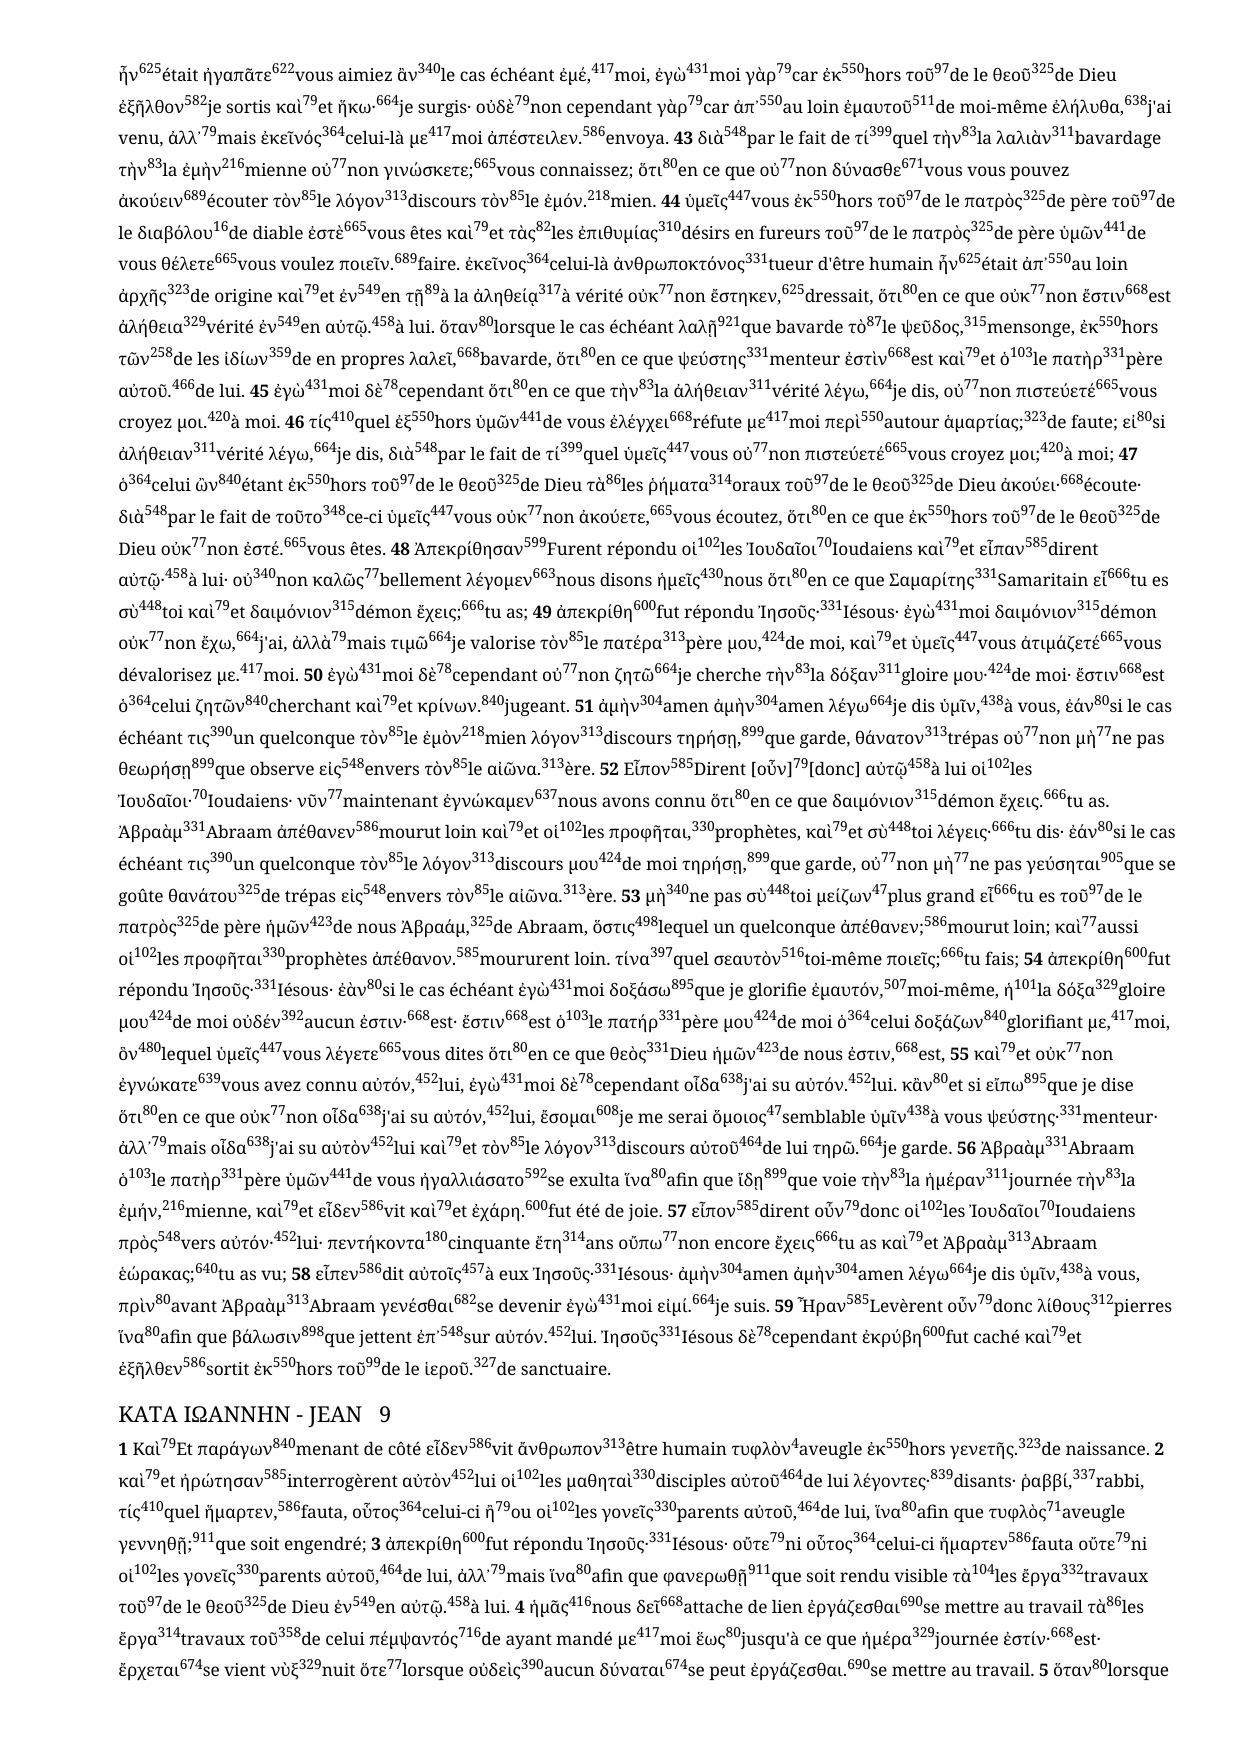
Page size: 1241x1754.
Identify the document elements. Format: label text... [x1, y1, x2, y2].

text ΚΑΤΑ ΙΩΑΝΝΗΝ - JEAN 9 [118, 1399, 1181, 1429]
text 1 Καὶ79Et παράγων840menant de côté εἶδεν586vit ἄνθρωπον313être humain τυφλὸν4aveugle ἐκ550hors γενετῆς.323de naissance. 2 καὶ79et ἠρώτησαν585interrogèrent αὐτὸν452lui οἱ102les μαθηταὶ330disciples αὐτοῦ464de lui λέγοντες·839disants· ῥαββί,337rabbi, τίς410quel ἥμαρτεν,586fauta, οὗτος364celui-ci ἢ79ou οἱ102les γονεῖς330parents αὐτοῦ,464de lui, ἵνα80afin que τυφλὸς71aveugle γεννηθῇ;911que soit engendré; 3 ἀπεκρίθη600fut répondu Ἰησοῦς·331Iésous· οὔτε79ni οὗτος364celui-ci ἥμαρτεν586fauta οὔτε79ni οἱ102les γονεῖς330parents αὐτοῦ,464de lui, ἀλλ᾽79mais ἵνα80afin que φανερωθῇ911que soit rendu visible τὰ104les ἔργα332travaux τοῦ97de le θεοῦ325de Dieu ἐν549en αὐτῷ.458à lui. 4 ἡμᾶς416nous δεῖ668attache de lien ἐργάζεσθαι690se mettre au travail τὰ86les ἔργα314travaux τοῦ358de celui πέμψαντός716de ayant mandé με417moi ἕως80jusqu'à ce que ἡμέρα329journée ἐστίν·668est· ἔρχεται674se vient νὺξ329nuit ὅτε77lorsque οὐδεὶς390aucun δύναται674se peut ἐργάζεσθαι.690se mettre au travail. 5 ὅταν80lorsque le cas échéant ἐν549en τῷ91à le κόσμῳ319à monde ὦ,917que je sois, φῶς333lumière εἰμι664je suis τοῦ97de le κόσμου.325de monde. 6 Ταῦτα347Ces-ci εἰπὼν721ayant dit ἔπτυσεν586cracha χαμαὶ77à terre καὶ79et ἐποίησεν586fit πηλὸν313boue ἐκ550hors τοῦ99de le πτύσματος327de crachat καὶ79et ἐπέχρισεν586oignit sur αὐτοῦ464de lui τὸν85le πηλὸν313boue ἐπὶ548sur τοὺς244les ὀφθαλμοὺς312yeux 7 καὶ79et εἶπεν586dit αὐτῷ·458à lui· ὕπαγε570dirige en arrière νίψαι558te lave εἰς548envers τὴν83la κολυμβήθραν311piscine τοῦ97de le Σιλωάμ,325de Siloam, ὃ500lequel ἑρμηνεύεται680est interprété ἀπεσταλμένος.813ayant été envoyé. ἀπῆλθεν586éloigna οὖν79donc καὶ79et ἐνίψατο592se lava καὶ79et ἦλθεν586vint βλέπων.840regardant. 8 Οἱ102Les οὖν79donc γείτονες330voisins καὶ79et οἱ363ceux θεωροῦντες839observants αὐτὸν452lui τὸ87le πρότερον55plus avant ὅτι80en ce que προσαίτης331mendiant ἦν625était ἔλεγον·624disaient· οὐχ340non οὗτός364celui-ci ἐστιν668est ὁ364celui καθήμενος867se étant assis καὶ79et προσαιτῶν;840mendiant auprès; 9 ἄλλοι389autres ἔλεγον624disaient ὅτι80en ce que οὗτός364celui-ci ἐστιν,668est, ἄλλοι389autres ἔλεγον·624disaient· οὐχί,304non pas, ἀλλ᾽79mais ὅμοιος47semblable αὐτῷ458à lui ἐστιν.668est. ἐκεῖνος342celui-là ἔλεγεν625disait ὅτι80en ce que ἐγώ431moi εἰμι.664je suis. 10 ἔλεγον624disaient οὖν79donc αὐτῷ·458à lui· πῶς77comment? [οὖν]79[donc] ἠνεῴχθησάν599furent ouvert σου442de toi οἱ102les ὀφθαλμοί;330yeux; 11 ἀπεκρίθη600fut répondu ἐκεῖνος·364celui-là· ὁ103le ἄνθρωπος331être humain ὁ364celui λεγόμενος891étant dit Ἰησοῦς331Iésous πηλὸν313boue ἐποίησεν586fit καὶ79et ἐπέχρισέν586oignit sur μου424de moi τοὺς84les ὀφθαλμοὺς312yeux καὶ79et εἶπέν586dit μοι420à moi ὅτι80en ce que ὕπαγε570dirige en arrière εἰς548envers τὸν85le Σιλωὰμ313Siloam καὶ79et νίψαι·558te lave· ἀπελθὼν721ayant éloigné οὖν79donc καὶ79et νιψάμενος740se ayant lavé ἀνέβλεψα.582je regardai de bas en haut. 12 καὶ79et εἶπαν585dirent αὐτῷ·458à lui· ποῦ77où? ἐστιν668est ἐκεῖνος;364celui-là; λέγει·668dit· οὐκ77non οἶδα.638j'ai su. 13 Ἄγουσιν667Conduisent αὐτὸν452lui πρὸς548vers τοὺς84les Φαρισαίους312Pharisiens τόν85le ποτε77à un moment τυφλόν.32aveugle. 14 ἦν625était δὲ78cependant σάββατον333sabbat ἐν549en ᾗ298à laquelle ἡμέρᾳ317à journée τὸν85le πηλὸν313boue ἐποίησεν586fit ὁ103le Ἰησοῦς331Iésous καὶ79et ἀνέῳξεν586ouvrit αὐτοῦ464de lui τοὺς84les ὀφθαλμούς.312yeux. 15 πάλιν77de nouveau οὖν79donc ἠρώτων624interrogeaient αὐτὸν452lui καὶ77aussi οἱ102les Φαρισαῖοι330Pharisiens πῶς77comment? ἀνέβλεψεν.586regarda de bas en haut. ὁ469celui δὲ78cependant εἶπεν586dit αὐτοῖς·457à eux· πηλὸν313boue ἐπέθηκέν586surposa μου424de moi ἐπὶ548sur τοὺς84les ὀφθαλμοὺς312yeux καὶ79et ἐνιψάμην588je me lavai καὶ79et βλέπω.664je regarde. 16 ἔλεγον624disaient οὖν79donc ἐκ550hors τῶν96de les Φαρισαίων324de Pharisiens τινές·389des quelconques· οὐκ77non ἔστιν668est οὗτος364celui-ci παρὰ550à côté θεοῦ325de Dieu ὁ103le ἄνθρωπος,331être humain, ὅτι80en ce que τὸ87le σάββατον315sabbat οὐ77non τηρεῖ.668garde. ἄλλοι389autres [δὲ]78[cependant] ἔλεγον·624disaient· πῶς77comment? δύναται674se peut ἄνθρωπος331être humain ἁμαρτωλὸς22fauteur τοιαῦτα139tels σημεῖα314signes ποιεῖν;689faire; καὶ79et σχίσμα333schisme ἦν625était ἐν549en αὐτοῖς.457à eux. 17 λέγουσιν667disent οὖν79donc τῷ91à le τυφλῷ59à aveugle πάλιν·77de nouveau· τί399quel σὺ448toi λέγεις666tu dis περὶ550autour αὐτοῦ,464de lui, ὅτι80en ce que ἠνέῳξέν586ouvrit σου442de toi τοὺς84les ὀφθαλμούς;312yeux; ὁ469celui δὲ78cependant εἶπεν586dit ὅτι80en ce que προφήτης331prophète ἐστίν.668est. 18 Οὐκ77Non ἐπίστευσαν585crurent οὖν79donc οἱ102les Ἰουδαῖοι70Ioudaiens περὶ550autour αὐτοῦ464de lui ὅτι80en ce que ἦν625était τυφλὸς47aveugle καὶ79et ἀνέβλεψεν586regarda de bas en haut ἕως80jusqu'à ce que ὅτου494de lequel un quelconque ἐφώνησαν585voixèrent τοὺς84les γονεῖς312parents αὐτοῦ464de lui τοῦ358de celui ἀναβλέψαντος716de ayant regardé de bas en haut 19 καὶ79et ἠρώτησαν585interrogèrent αὐτοὺς451eux λέγοντες·839disants· οὗτός364celui-ci ἐστιν668est ὁ103le υἱὸς331fils ὑμῶν,441de vous, ὃν480lequel ὑμεῖς447vous λέγετε665vous dites ὅτι80en ce que τυφλὸς71aveugle ἐγεννήθη;600fut engendré; πῶς77comment? οὖν79donc βλέπει668regarde ἄρτι;77à l'instant; 20 ἀπεκρίθησαν599furent répondu οὖν79donc οἱ102les γονεῖς330parents αὐτοῦ464de lui καὶ79et εἶπαν·585dirent· οἴδαμεν637nous avons su ὅτι80en ce que οὗτός364celui-ci ἐστιν668est ὁ103le υἱὸς331fils ἡμῶν423de nous καὶ79et ὅτι80en ce que τυφλὸς71aveugle ἐγεννήθη·600fut engendré· 21 πῶς77comment? δὲ78cependant νῦν77maintenant βλέπει668regarde οὐκ77non οἴδαμεν,637nous avons su, ἢ79ou τίς410quel ἤνοιξεν586ouvrit αὐτοῦ464de lui τοὺς84les ὀφθαλμοὺς312yeux ἡμεῖς430nous οὐκ77non οἴδαμεν·637nous avons su· αὐτὸν452lui ἐρωτήσατε,553interrogez, ἡλικίαν311âge ἔχει,668a, αὐτὸς469lui περὶ550autour ἑαυτοῦ537de lui-même λαλήσει.606bavardera. 22 ταῦτα347ces-ci εἶπαν585dirent οἱ102les γονεῖς330parents αὐτοῦ464de lui ὅτι80en ce que ἐφοβοῦντο630se effrayaient τοὺς84les Ἰουδαίους·52Ioudaiens· ἤδη77déjà γὰρ79car συνετέθειντο660s'avaient posé ensemble οἱ102les Ἰουδαῖοι70Ioudaiens ἵνα80afin que ἐάν80si le cas échéant τις390un quelconque αὐτὸν452lui ὁμολογήσῃ899que avoue χριστόν,313Christ, ἀποσυνάγωγος47exclu de synagogue γένηται.905que se devienne. 23 διὰ548par le fait de τοῦτο348ce-ci οἱ102les γονεῖς330parents αὐτοῦ464de lui εἶπαν585dirent ὅτι80en ce que ἡλικίαν311âge ἔχει,668a, αὐτὸν452lui ἐπερωτήσατε.553surinterrogez. 24 Ἐφώνησαν585Voixèrent οὖν79donc τὸν85le ἄνθρωπον313être humain ἐκ550hors δευτέρου67de deuxième ὃς498lequel ἦν625était τυφλὸς47aveugle καὶ79et εἶπαν585dirent αὐτῷ·458à lui· δὸς554donne δόξαν311gloire τῷ91à le θεῷ·319à Dieu· ἡμεῖς430nous οἴδαμεν637nous avons su ὅτι80en ce que οὗτος156celui-ci ὁ103le ἄνθρωπος331être humain ἁμαρτωλός47fauteur ἐστιν.668est. 25 ἀπεκρίθη600fut répondu οὖν79donc ἐκεῖνος·364celui-là· εἰ80si ἁμαρτωλός47fauteur ἐστιν668est οὐκ77non οἶδα·638j'ai su· ἓν55un οἶδα638j'ai su ὅτι80en ce que τυφλὸς47aveugle ὢν840étant ἄρτι77à l'instant βλέπω.664je regarde. 26 εἶπον585dirent οὖν79donc αὐτῷ·458à lui· τί399quel ἐποίησέν586fit σοι;439à toi; πῶς77comment? ἤνοιξέν586ouvrit σου442de toi τοὺς84les ὀφθαλμούς;312yeux; 27 ἀπεκρίθη600fut répondu αὐτοῖς·457à eux· εἶπον582je dis ὑμῖν438à vous ἤδη77déjà καὶ79et οὐκ77non ἠκούσατε·583vous écoutâtes· τί399quel πάλιν77de nouveau θέλετε665vous voulez ἀκούειν;689écouter; μὴ340ne pas καὶ77aussi ὑμεῖς447vous θέλετε665vous voulez αὐτοῦ464de lui μαθηταὶ330disciples γενέσθαι;682se devenir; 28 καὶ79et ἐλοιδόρησαν585insultèrent αὐτὸν452lui καὶ79et εἶπον·585dirent· σὺ448toi μαθητὴς331disciple εἶ666tu es ἐκείνου,358de celui-là, ἡμεῖς430nous δὲ78cependant τοῦ97de le Μωϋσέως325de Môusês ἐσμὲν663nous sommes μαθηταί·330disciples· 29 ἡμεῖς430nous οἴδαμεν637nous avons su ὅτι80en ce que Μωϋσεῖ319à Môusês λελάληκεν642a bavardé ὁ103le θεός,331Dieu, τοῦτον346celui-ci δὲ78cependant οὐκ77non οἴδαμεν637nous avons su πόθεν77d'où? ἐστίν.668est. 30 ἀπεκρίθη600fut répondu ὁ103le ἄνθρωπος331être humain καὶ79et εἶπεν586dit αὐτοῖς·457à eux· ἐν549en τούτῳ354à ce-ci γὰρ79car τὸ105le θαυμαστόν73extraordinaire ἐστιν,668est, ὅτι80en ce que ὑμεῖς447vous οὐκ77non οἴδατε639vous avez su πόθεν77d'où? ἐστίν,668est, καὶ79et ἤνοιξέν586ouvrit μου424de moi τοὺς84les ὀφθαλμούς.312yeux. 31 οἴδαμεν637nous avons su ὅτι80en ce que ἁμαρτωλῶν64de fauteurs ὁ103le θεὸς331Dieu οὐκ77non ἀκούει,668écoute, ἀλλ᾽79mais ἐάν80si le cas échéant τις287un quelconque θεοσεβὴς47vénérant Dieu ᾖ921que soit καὶ79et τὸ87le θέλημα315volonté αὐτοῦ464de lui ποιῇ921que fasse τούτου358de celui-ci ἀκούει.668écoute. 32 ἐκ550hors τοῦ97de le αἰῶνος325de ère οὐκ77non ἠκούσθη600fut écouté ὅτι80en ce que ἠνέῳξέν586ouvrit τις390un quelconque ὀφθαλμοὺς312yeux τυφλοῦ65de aveugle γεγεννημένου·807de ayant été engendré· 33 εἰ551si μὴ77ne pas ἦν625était οὗτος364celui-ci παρὰ550à côté θεοῦ,325de Dieu, οὐκ77non ἠδύνατο631se pouvait ποιεῖν689faire οὐδέν.375aucun. 34 ἀπεκρίθησαν599furent répondu καὶ79et εἶπαν585dirent αὐτῷ·458à lui· ἐν549en ἁμαρτίαις316à fautes σὺ448toi ἐγεννήθης598tu fus engendré ὅλος71tout entier καὶ79et σὺ448toi διδάσκεις666tu enseignes ἡμᾶς;416nous; καὶ79et ἐξέβαλον585éjectèrent αὐτὸν452lui ἔξω.77au-dehors. 35 Ἤκουσεν586Écouta Ἰησοῦς331Iésous ὅτι80en ce que ἐξέβαλον585éjectèrent αὐτὸν452lui ἔξω77au-dehors καὶ79et εὑρὼν721ayant trouvé αὐτὸν452lui εἶπεν·586dit· σὺ448toi πιστεύεις666tu crois εἰς548envers τὸν85le υἱὸν313fils τοῦ97de le ἀνθρώπου;325de être humain; 36 ἀπεκρίθη600fut répondu ἐκεῖνος364celui-là καὶ79et εἶπεν·586dit· καὶ79et τίς410quel ἐστιν,668est, κύριε,337Maître, ἵνα80afin que πιστεύσω895que je croie εἰς548envers αὐτόν;452lui; 37 εἶπεν586dit αὐτῷ458à lui ὁ103le Ἰησοῦς·331Iésous· καὶ79et ἑώρακας640tu as vu αὐτὸν452lui καὶ79et ὁ364celui λαλῶν840bavardant μετὰ550avec σοῦ442de toi ἐκεῖνός364celui-là ἐστιν.668est. 38 ὁ469celui δὲ78cependant ἔφη·625déclarait· πιστεύω,664je crois, κύριε·337Maître· καὶ79et προσεκύνησεν586prosterna vers αὐτῷ.458à lui. 39 Καὶ79Et εἶπεν586dit ὁ103le Ἰησοῦς·331Iésous· εἰς548envers κρίμα315objet de jugement ἐγὼ431moi εἰς548envers τὸν85le κόσμον313monde τοῦτον138celui-ci ἦλθον,582je vins, ἵνα80afin que οἱ363ceux μὴ77ne pas βλέποντες839regardants βλέπωσιν920que regardent καὶ79et οἱ363ceux βλέποντες839regardants τυφλοὶ46aveugles γένωνται.904que se deviennent. 40 ἤκουσαν585écoutèrent ἐκ550hors τῶν96de les Φαρισαίων324de Pharisiens ταῦτα347ces-ci οἱ363ceux μετ᾽550avec αὐτοῦ464de lui ὄντες839étants καὶ79et εἶπον585dirent αὐτῷ·458à lui· μὴ340ne pas καὶ77aussi ἡμεῖς430nous τυφλοί46aveugles ἐσμεν;663nous sommes; 41 εἶπεν586dit αὐτοῖς457à eux ὁ103le Ἰησοῦς·331Iésous· εἰ80si τυφλοὶ46aveugles ἦτε,622vous étiez, οὐκ77non ἂν340le cas échéant εἴχετε622vous aviez ἁμαρτίαν·311faute· νῦν77maintenant δὲ78cependant λέγετε665vous dites ὅτι80en ce que βλέπομεν,663nous regardons, ἡ101la ἁμαρτία329faute ὑμῶν441de vous μένει.668reste. [118, 1433, 1181, 1682]
text 1 Ἰησοῦς331Iésous δὲ78cependant ἐπορεύθη600fut allé εἰς548envers τὸ348ce ὄρος315montagne τῶν94de les ἐλαιῶν.322de oliviers. 2 Ὄρθρου325de Aube δὲ78cependant πάλιν77de nouveau παρεγένετο592se devint à côté εἰς548envers τὸ366ce ἱερὸν315sanctuaire καὶ79et πᾶς390tout ὁ103le λαὸς331peuple ἤρχετο631se venait πρὸς548vers αὐτόν,452lui, καὶ79et καθίσας721ayant assis ἐδίδασκεν625enseignait αὐτούς.451eux. 3 Ἄγουσιν667Conduisent δὲ78cependant οἱ468ceux γραμματεῖς312lettrés καὶ79et οἱ468ceux Φαρισαῖοι330Pharisiens γυναῖκα311femme ἐπὶ550sur μοιχείᾳ317à adultérations κατειλημμένην794ayante étée prise de haut en bas καὶ79et στήσαντες720ayants dressés αὐτὴν450elle ἐν549en μέσῳ61à au milieu 4 λέγουσιν667disent αὐτῷ·458à lui· διδάσκαλε,337enseignant, αὕτη154celle-ci ἡ101la γυνὴ329femme κατείληπται654a été pris de haut en bas ἐπ᾽548sur αὐτοφώρῳ12à qui se dénonce soi-même comme voleur μοιχευομένη·889étante adultérée· 5 ἐν549en δὲ78cependant τῷ91à le νόμῳ319à loi ἡμῖν419à nous Μωϋσῆς331Môusês ἐνετείλατο592se commanda τὰς82les τοιαύτας343telles λιθάζειν.689pierrer. σὺ448toi οὖν79donc τί163quel λέγεις;666tu dis; 6 τοῦτο366ce-ci δὲ78cependant ἔλεγον624disaient πειράζοντες839mettants en tentation αὐτόν,452lui, ἵνα80afin que ἔχωσιν920que aient κατηγορεῖν689accuser αὐτοῦ.464de lui. ὁ103le δὲ78cependant Ἰησοῦς331Iésous κάτω77vers le bas κύψας721ayant penché τῷ91à le δακτύλῳ319à doigt κατέγραφεν625graphait de haut en bas εἰς548envers τὴν83la γῆν.311terre. 7 ὡς80comme δὲ78cependant ἐπέμενον624restaient sur ἐρωτῶντες839interrogeants αὐτόν,452lui, ἀνέκυψεν586pencha de bas en haut καὶ79et εἶπεν586dit αὐτοῖς·457à eux· ὁ103le ἀναμάρτητος22sans faute ὑμῶν441de vous πρῶτος47premier ἐπ᾽548sur αὐτὴν450elle βαλέτω556jette λίθον.313pierre. 8 καὶ79et πάλιν77de nouveau κατακύψας721ayant penché de haut en bas ἔγραφεν625graphait εἰς548envers τὴν83la γῆν.311terre. 9 οἱ468ceux δὲ78cependant ἀκούσαντες720ayants écoutés ἐξήρχοντο630se sortaient εἷς197un καθ᾽547de haut en bas εἷς197un ἀρξάμενοι739se ayants originés ἀπὸ550au loin τῶν94de les πρεσβυτέρων64de plus anciens καὶ79et κατελείφθη600fut laissé en contrebas μόνος22seul καὶ79et ἡ101la γυνὴ329femme ἐν549en μέσῳ61à au milieu οὖσα.838étante. 10 ἀνακύψας721ayant penché de bas en haut δὲ78cependant ὁ103le Ἰησοῦς331Iésous εἶπεν586dit αὐτῇ·456à elle· γύναι,335femme, ποῦ77où? εἰσιν;667sont; οὐδείς390aucun σε437toi κατέκρινεν;586jugea contre; 11 ἡ101la δὲ78cependant εἶπεν·586dit· οὐδείς,390aucun, κύριε.337Maître. εἶπεν586dit δὲ78cependant ὁ103le Ἰησοῦς·331Iésous· οὐδὲ79non cependant ἐγώ431moi σε437toi κατακρίνω·668juge contre· πορεύου,574te va, [καὶ]79[et] ἀπὸ550au loin τοῦ97de le νῦν77maintenant μηκέτι77ne pas plus ἁμάρτανε.⟧570faute.⟧ 12 Πάλιν77De nouveau οὖν79donc αὐτοῖς457à eux ἐλάλησεν586bavarda ὁ103le Ἰησοῦς331Iésous λέγων·840disant· ἐγώ431moi εἰμι664je suis τὸ105le φῶς333lumière τοῦ97de le κόσμου·325de monde· ὁ364celui ἀκολουθῶν840suivant ἐμοὶ420à moi οὐ77non μὴ77ne pas περιπατήσῃ899que piétine autour ἐν549en τῇ89à la σκοτίᾳ,317à ténèbre, ἀλλ᾽79mais ἕξει606aura τὸ87le φῶς315lumière τῆς95de la ζωῆς.323de vie. 13 Εἶπον585Dirent οὖν79donc αὐτῷ458à lui οἱ102les Φαρισαῖοι·330Pharisiens· σὺ448toi περὶ550autour σεαυτοῦ522de toi-même μαρτυρεῖς·666tu témoignes· ἡ101la μαρτυρία329témoignation σου442de toi οὐκ77non ἔστιν668est ἀληθής.45vrai. 14 ἀπεκρίθη600fut répondu Ἰησοῦς331Iésous καὶ79et εἶπεν586dit αὐτοῖς·457à eux· κἂν77et si ἐγὼ431moi μαρτυρῶ917que je témoigne περὶ550autour ἐμαυτοῦ,511de moi-même, ἀληθής45vrai ἐστιν668est ἡ101la μαρτυρία329témoignation μου,424de moi, ὅτι80en ce que οἶδα638j'ai su πόθεν77d'où? ἦλθον582je vins καὶ79et ποῦ77où? ὑπάγω·664je dirige en arrière· ὑμεῖς447vous δὲ78cependant οὐκ77non οἴδατε639vous avez su πόθεν77d'où? ἔρχομαι670je me viens ἢ79ou ποῦ77où? ὑπάγω.664je dirige en arrière. 15 ὑμεῖς447vous κατὰ548selon τὴν83la σάρκα311chair κρίνετε,665vous jugez, ἐγὼ431moi οὐ77non κρίνω664je juge οὐδένα.373aucun. 16 καὶ77aussi ἐὰν80si le cas échéant κρίνω917que je juge δὲ78cependant ἐγώ,431moi, ἡ101la κρίσις329jugement ἡ101la ἐμὴ229mienne ἀληθινή45véritable ἐστιν,668est, ὅτι80en ce que μόνος390seul οὐκ77non εἰμί,664je suis, ἀλλ᾽79mais ἐγὼ431moi καὶ79et ὁ103le πέμψας721ayant mandé με417moi πατήρ.331père. 17 καὶ77aussi ἐν549en τῷ91à le νόμῳ319à loi δὲ78cependant τῷ91à le ὑμετέρῳ236à votre γέγραπται654a été graphé ὅτι80en ce que δύο190de deux ἀνθρώπων324de êtres humains ἡ101la μαρτυρία329témoignation ἀληθής45vrai ἐστιν.668est. 18 ἐγώ431moi εἰμι664je suis ὁ364celui μαρτυρῶν840témoignant περὶ550autour ἐμαυτοῦ511de moi-même καὶ79et μαρτυρεῖ668témoigne περὶ550autour ἐμοῦ424de moi ὁ103le πέμψας721ayant mandé με417moi πατήρ.331père. 19 ἔλεγον624disaient οὖν79donc αὐτῷ·458à lui· ποῦ77où? ἐστιν668est ὁ103le πατήρ331père σου;442de toi; ἀπεκρίθη600fut répondu Ἰησοῦς·331Iésous· οὔτε79ni ἐμὲ417moi οἴδατε639vous avez su οὔτε79ni τὸν85le πατέρα313père μου·424de moi· εἰ80si ἐμὲ417moi ᾔδειτε,656vous aviez su, καὶ77aussi τὸν85le πατέρα313père μου424de moi ἂν340le cas échéant ᾔδειτε.656vous aviez su. 20 Ταῦτα139Ces-ci τὰ86les ῥήματα314oraux ἐλάλησεν586bavarda ἐν549en τῷ93à le γαζοφυλακίῳ321à gazophylacium διδάσκων840enseignant ἐν549en τῷ93à le ἱερῷ·321à sanctuaire· καὶ79et οὐδεὶς390aucun ἐπίασεν586saisit αὐτόν,452lui, ὅτι80en ce que οὔπω77non encore ἐληλύθει659avait venu ἡ101la ὥρα329heure αὐτοῦ.464de lui. 21 Εἶπεν586Dit οὖν79donc πάλιν77de nouveau αὐτοῖς·457à eux· ἐγὼ431moi ὑπάγω664je dirige en arrière καὶ79et ζητήσετέ603vous chercherez με,417moi, καὶ79et ἐν549en τῇ89à la ἁμαρτίᾳ317à faute ὑμῶν441de vous ἀποθανεῖσθε·609vous vous mourrez loin· ὅπου80là où ἐγὼ431moi ὑπάγω664je dirige en arrière ὑμεῖς447vous οὐ77non δύνασθε671vous vous pouvez ἐλθεῖν.681venir. 22 ἔλεγον624disaient οὖν79donc οἱ102les Ἰουδαῖοι·70Ioudaiens· μήτι340ne serait-ce que ἀποκτενεῖ606tuera catégoriquement ἑαυτόν,528lui-même, ὅτι80en ce que λέγει·668dit· ὅπου80là où ἐγὼ431moi ὑπάγω664je dirige en arrière ὑμεῖς447vous οὐ77non δύνασθε671vous vous pouvez ἐλθεῖν;681venir; 23 καὶ79et ἔλεγεν625disait αὐτοῖς·457à eux· ὑμεῖς447vous ἐκ550hors τῶν359de ces κάτω77vers le bas ἐστέ,665vous êtes, ἐγὼ431moi ἐκ550hors τῶν359de ces ἄνω77en haut εἰμί·664je suis· ὑμεῖς447vous ἐκ550hors τούτου150de celui-ci τοῦ97de le κόσμου325de monde ἐστέ,665vous êtes, ἐγὼ431moi οὐκ77non εἰμὶ664je suis ἐκ550hors τοῦ97de le κόσμου325de monde τούτου.150de celui-ci. 24 εἶπον582je dis οὖν79donc ὑμῖν438à vous ὅτι80en ce que ἀποθανεῖσθε609vous vous mourrez loin ἐν549en ταῖς88à les ἁμαρτίαις316à fautes ὑμῶν·441de vous· ἐὰν80si le cas échéant γὰρ79car μὴ77ne pas πιστεύσητε896que vous croyiez ὅτι80en ce que ἐγώ431moi εἰμι,664je suis, ἀποθανεῖσθε609vous vous mourrez loin ἐν549en ταῖς88à les ἁμαρτίαις316à fautes ὑμῶν.441de vous. 25 Ἔλεγον624Disaient οὖν79donc αὐτῷ·458à lui· σὺ448toi τίς410quel εἶ;666tu es; εἶπεν586dit αὐτοῖς457à eux ὁ103le Ἰησοῦς·331Iésous· τὴν83la ἀρχὴν311origine ὅ482lequel τι375un quelconque καὶ77aussi λαλῶ664je bavarde ὑμῖν;438à vous; 26 πολλὰ374nombreux ἔχω664j'ai περὶ550autour ὑμῶν441de vous λαλεῖν689bavarder καὶ79et κρίνειν,689juger, ἀλλ᾽79mais ὁ364celui πέμψας721ayant mandé με417moi ἀληθής47vrai ἐστιν,668est, κἀγὼ431et moi ἃ481lesquels ἤκουσα582j'écoutai παρ᾽550à côté αὐτοῦ464de lui ταῦτα347ces-ci λαλῶ664je bavarde εἰς548envers τὸν85le κόσμον.313monde. 27 οὐκ77non ἔγνωσαν585connurent ὅτι80en ce que τὸν85le πατέρα313père αὐτοῖς457à eux ἔλεγεν.625disait. 28 εἶπεν586dit οὖν79donc [αὐτοῖς]457[à eux] ὁ103le Ἰησοῦς·331Iésous· ὅτι80en ce que ὅταν80lorsque le cas échéant ὑψώσητε896que vous haussiez τὸν85le υἱὸν313fils τοῦ97de le ἀνθρώπου,325de être humain, τότε77alors γνώσεσθε609vous vous connaîtrez ὅτι80en ce que ἐγώ431moi εἰμι,664je suis, καὶ79et ἀπ᾽550au loin ἐμαυτοῦ511de moi-même ποιῶ664je fais οὐδέν,375aucun, ἀλλὰ79mais καθὼς77de haut en bas comme ἐδίδαξέν586enseigna με417moi ὁ103le πατὴρ331père ταῦτα347ces-ci λαλῶ.664je bavarde. 29 καὶ79et ὁ364celui πέμψας721ayant mandé με417moi μετ᾽550avec ἐμοῦ424de moi ἐστιν·668est· οὐκ77non ἀφῆκέν586abandonna με417moi μόνον,115seul, ὅτι80en ce que ἐγὼ431moi τὰ86les ἀρεστὰ54agréables αὐτῷ458à lui ποιῶ664je fais πάντοτε.77en tout moment. 30 Ταῦτα347Ces-ci αὐτοῦ464de lui λαλοῦντος834de bavardant πολλοὶ389nombreux ἐπίστευσαν585crurent εἰς548envers αὐτόν.452lui. 31 Ἔλεγεν625Disait οὖν79donc ὁ103le Ἰησοῦς331Iésous πρὸς548vers τοὺς345ceux πεπιστευκότας769ayants crus αὐτῷ458à lui Ἰουδαίους·52Ioudaiens· ἐὰν80si le cas échéant ὑμεῖς447vous μείνητε896que vous restiez ἐν549en τῷ91à le λόγῳ319à discours τῷ91à le ἐμῷ,224à mien, ἀληθῶς77vraiment μαθηταί330disciples μού424de moi ἐστε665vous êtes 32 καὶ79et γνώσεσθε609vous vous connaîtrez τὴν83la ἀλήθειαν,311vérité, καὶ79et ἡ101la ἀλήθεια329vérité ἐλευθερώσει606libérera ὑμᾶς.436vous. 33 ἀπεκρίθησαν599furent répondu πρὸς548vers αὐτόν·452lui· σπέρμα333semence Ἀβραάμ325de Abraam ἐσμεν663nous sommes καὶ79et οὐδενὶ378à aucun δεδουλεύκαμεν637nous avons été esclaves πώποτε·77jamais à un moment· πῶς77comment? σὺ448toi λέγεις666tu dis ὅτι80en ce que ἐλεύθεροι46libres γενήσεσθε;609vous vous deviendrez; 34 ἀπεκρίθη600fut répondu αὐτοῖς457à eux ὁ103le Ἰησοῦς·331Iésous· ἀμὴν304amen ἀμὴν304amen λέγω664je dis ὑμῖν438à vous ὅτι80en ce que πᾶς390tout ὁ364celui ποιῶν840faisant τὴν83la ἁμαρτίαν311faute δοῦλός331mâle esclave ἐστιν668est τῆς95de la ἁμαρτίας.323de faute. 35 ὁ103le δὲ78cependant δοῦλος331mâle esclave οὐ77non μένει668reste ἐν549en τῇ89à la οἰκίᾳ317à maison d'habitation εἰς548envers τὸν85le αἰῶνα,313ère, ὁ103le υἱὸς331fils μένει668reste εἰς548envers τὸν85le αἰῶνα.313ère. 36 ἐὰν80si le cas échéant οὖν79donc ὁ103le υἱὸς331fils ὑμᾶς436vous ἐλευθερώσῃ,899que libère, ὄντως77réellement ἐλεύθεροι46libres ἔσεσθε.609vous vous serez. 37 Οἶδα638J'ai su ὅτι80en ce que σπέρμα333semence Ἀβραάμ325de Abraam ἐστε·665vous êtes· ἀλλὰ79mais ζητεῖτέ665vous cherchez με417moi ἀποκτεῖναι,681tuer catégoriquement, ὅτι80en ce que ὁ103le λόγος331discours ὁ103le ἐμὸς231mien οὐ77non χωρεῖ668place ἐν549en ὑμῖν.438à vous. 38 ἃ481lesquels ἐγὼ431moi ἑώρακα638j'ai vu παρὰ549à côté τῷ91à le πατρὶ319à père λαλῶ·664je bavarde· καὶ77aussi ὑμεῖς447vous οὖν79donc ἃ481lesquels ἠκούσατε583vous écoutâtes παρὰ550à côté τοῦ257de le πατρὸς325de père ποιεῖτε.665vous faites. 39 Ἀπεκρίθησαν599Furent répondu καὶ79et εἶπαν585dirent αὐτῷ·458à lui· ὁ103le πατὴρ331père ἡμῶν423de nous Ἀβραάμ331Abraam ἐστιν.668est. λέγει668dit αὐτοῖς457à eux ὁ103le Ἰησοῦς·331Iésous· εἰ80si τέκνα332enfants τοῦ97de le Ἀβραάμ325de Abraam ἐστε,665vous êtes, τὰ86les ἔργα314travaux τοῦ97de le Ἀβραὰμ325de Abraam ἐποιεῖτε·622vous faisiez· 40 νῦν77maintenant δὲ78cependant ζητεῖτέ665vous cherchez με417moi ἀποκτεῖναι681tuer catégoriquement ἄνθρωπον313être humain ὃς498lequel τὴν83la ἀλήθειαν311vérité ὑμῖν438à vous λελάληκα638j'ai bavardé ἣν478laquelle ἤκουσα582j'écoutai παρὰ550à côté τοῦ97de le θεοῦ·325de Dieu· τοῦτο348ce-ci Ἀβραὰμ331Abraam οὐκ77non ἐποίησεν.586fit. 41 ὑμεῖς447vous ποιεῖτε665vous faites τὰ86les ἔργα314travaux τοῦ97de le πατρὸς325de père ὑμῶν.441de vous. Εἶπαν585Dirent [οὖν]79[donc] αὐτῷ·458à lui· ἡμεῖς430nous ἐκ550hors πορνείας323de pornation οὐ77non γεγεννήμεθα,649nous avons été engendrés, ἕνα179un πατέρα313père ἔχομεν663nous avons τὸν85le θεόν.313Dieu. 42 εἶπεν586dit αὐτοῖς457à eux ὁ103le Ἰησοῦς·331Iésous· εἰ80si ὁ103le θεὸς331Dieu πατὴρ331père ὑμῶν441de vous ἦν625était ἠγαπᾶτε622vous aimiez ἂν340le cas échéant ἐμέ,417moi, ἐγὼ431moi γὰρ79car ἐκ550hors τοῦ97de le θεοῦ325de Dieu ἐξῆλθον582je sortis καὶ79et ἥκω·664je surgis· οὐδὲ79non cependant γὰρ79car ἀπ᾽550au loin ἐμαυτοῦ511de moi-même ἐλήλυθα,638j'ai venu, ἀλλ᾽79mais ἐκεῖνός364celui-là με417moi ἀπέστειλεν.586envoya. 43 διὰ548par le fait de τί399quel τὴν83la λαλιὰν311bavardage τὴν83la ἐμὴν216mienne οὐ77non γινώσκετε;665vous connaissez; ὅτι80en ce que οὐ77non δύνασθε671vous vous pouvez ἀκούειν689écouter τὸν85le λόγον313discours τὸν85le ἐμόν.218mien. 44 ὑμεῖς447vous ἐκ550hors τοῦ97de le πατρὸς325de père τοῦ97de le διαβόλου16de diable ἐστὲ665vous êtes καὶ79et τὰς82les ἐπιθυμίας310désirs en fureurs τοῦ97de le πατρὸς325de père ὑμῶν441de vous θέλετε665vous voulez ποιεῖν.689faire. ἐκεῖνος364celui-là ἀνθρωποκτόνος331tueur d'être humain ἦν625était ἀπ᾽550au loin ἀρχῆς323de origine καὶ79et ἐν549en τῇ89à la ἀληθείᾳ317à vérité οὐκ77non ἔστηκεν,625dressait, ὅτι80en ce que οὐκ77non ἔστιν668est ἀλήθεια329vérité ἐν549en αὐτῷ.458à lui. ὅταν80lorsque le cas échéant λαλῇ921que bavarde τὸ87le ψεῦδος,315mensonge, ἐκ550hors τῶν258de les ἰδίων359de en propres λαλεῖ,668bavarde, ὅτι80en ce que ψεύστης331menteur ἐστὶν668est καὶ79et ὁ103le πατὴρ331père αὐτοῦ.466de lui. 45 ἐγὼ431moi δὲ78cependant ὅτι80en ce que τὴν83la ἀλήθειαν311vérité λέγω,664je dis, οὐ77non πιστεύετέ665vous croyez μοι.420à moi. 46 τίς410quel ἐξ550hors ὑμῶν441de vous ἐλέγχει668réfute με417moi περὶ550autour ἁμαρτίας;323de faute; εἰ80si ἀλήθειαν311vérité λέγω,664je dis, διὰ548par le fait de τί399quel ὑμεῖς447vous οὐ77non πιστεύετέ665vous croyez μοι;420à moi; 47 ὁ364celui ὢν840étant ἐκ550hors τοῦ97de le θεοῦ325de Dieu τὰ86les ῥήματα314oraux τοῦ97de le θεοῦ325de Dieu ἀκούει·668écoute· διὰ548par le fait de τοῦτο348ce-ci ὑμεῖς447vous οὐκ77non ἀκούετε,665vous écoutez, ὅτι80en ce que ἐκ550hors τοῦ97de le θεοῦ325de Dieu οὐκ77non ἐστέ.665vous êtes. 48 Ἀπεκρίθησαν599Furent répondu οἱ102les Ἰουδαῖοι70Ioudaiens καὶ79et εἶπαν585dirent αὐτῷ·458à lui· οὐ340non καλῶς77bellement λέγομεν663nous disons ἡμεῖς430nous ὅτι80en ce que Σαμαρίτης331Samaritain εἶ666tu es σὺ448toi καὶ79et δαιμόνιον315démon ἔχεις;666tu as; 49 ἀπεκρίθη600fut répondu Ἰησοῦς·331Iésous· ἐγὼ431moi δαιμόνιον315démon οὐκ77non ἔχω,664j'ai, ἀλλὰ79mais τιμῶ664je valorise τὸν85le πατέρα313père μου,424de moi, καὶ79et ὑμεῖς447vous ἀτιμάζετέ665vous dévalorisez με.417moi. 50 ἐγὼ431moi δὲ78cependant οὐ77non ζητῶ664je cherche τὴν83la δόξαν311gloire μου·424de moi· ἔστιν668est ὁ364celui ζητῶν840cherchant καὶ79et κρίνων.840jugeant. 51 ἀμὴν304amen ἀμὴν304amen λέγω664je dis ὑμῖν,438à vous, ἐάν80si le cas échéant τις390un quelconque τὸν85le ἐμὸν218mien λόγον313discours τηρήσῃ,899que garde, θάνατον313trépas οὐ77non μὴ77ne pas θεωρήσῃ899que observe εἰς548envers τὸν85le αἰῶνα.313ère. 52 Εἶπον585Dirent [οὖν]79[donc] αὐτῷ458à lui οἱ102les Ἰουδαῖοι·70Ioudaiens· νῦν77maintenant ἐγνώκαμεν637nous avons connu ὅτι80en ce que δαιμόνιον315démon ἔχεις.666tu as. Ἀβραὰμ331Abraam ἀπέθανεν586mourut loin καὶ79et οἱ102les προφῆται,330prophètes, καὶ79et σὺ448toi λέγεις·666tu dis· ἐάν80si le cas échéant τις390un quelconque τὸν85le λόγον313discours μου424de moi τηρήσῃ,899que garde, οὐ77non μὴ77ne pas γεύσηται905que se goûte θανάτου325de trépas εἰς548envers τὸν85le αἰῶνα.313ère. 53 μὴ340ne pas σὺ448toi μείζων47plus grand εἶ666tu es τοῦ97de le πατρὸς325de père ἡμῶν423de nous Ἀβραάμ,325de Abraam, ὅστις498lequel un quelconque ἀπέθανεν;586mourut loin; καὶ77aussi οἱ102les προφῆται330prophètes ἀπέθανον.585moururent loin. τίνα397quel σεαυτὸν516toi-même ποιεῖς;666tu fais; 54 ἀπεκρίθη600fut répondu Ἰησοῦς·331Iésous· ἐὰν80si le cas échéant ἐγὼ431moi δοξάσω895que je glorifie ἐμαυτόν,507moi-même, ἡ101la δόξα329gloire μου424de moi οὐδέν392aucun ἐστιν·668est· ἔστιν668est ὁ103le πατήρ331père μου424de moi ὁ364celui δοξάζων840glorifiant με,417moi, ὃν480lequel ὑμεῖς447vous λέγετε665vous dites ὅτι80en ce que θεὸς331Dieu ἡμῶν423de nous ἐστιν,668est, 55 καὶ79et οὐκ77non ἐγνώκατε639vous avez connu αὐτόν,452lui, ἐγὼ431moi δὲ78cependant οἶδα638j'ai su αὐτόν.452lui. κἂν80et si εἴπω895que je dise ὅτι80en ce que οὐκ77non οἶδα638j'ai su αὐτόν,452lui, ἔσομαι608je me serai ὅμοιος47semblable ὑμῖν438à vous ψεύστης·331menteur· ἀλλ᾽79mais οἶδα638j'ai su αὐτὸν452lui καὶ79et τὸν85le λόγον313discours αὐτοῦ464de lui τηρῶ.664je garde. 56 Ἀβραὰμ331Abraam ὁ103le πατὴρ331père ὑμῶν441de vous ἠγαλλιάσατο592se exulta ἵνα80afin que ἴδῃ899que voie τὴν83la ἡμέραν311journée τὴν83la ἐμήν,216mienne, καὶ79et εἶδεν586vit καὶ79et ἐχάρη.600fut été de joie. 57 εἶπον585dirent οὖν79donc οἱ102les Ἰουδαῖοι70Ioudaiens πρὸς548vers αὐτόν·452lui· πεντήκοντα180cinquante ἔτη314ans οὔπω77non encore ἔχεις666tu as καὶ79et Ἀβραὰμ313Abraam ἑώρακας;640tu as vu; 58 εἶπεν586dit αὐτοῖς457à eux Ἰησοῦς·331Iésous· ἀμὴν304amen ἀμὴν304amen λέγω664je dis ὑμῖν,438à vous, πρὶν80avant Ἀβραὰμ313Abraam γενέσθαι682se devenir ἐγὼ431moi εἰμί.664je suis. 59 Ἦραν585Levèrent οὖν79donc λίθους312pierres ἵνα80afin que βάλωσιν898que jettent ἐπ᾽548sur αὐτόν.452lui. Ἰησοῦς331Iésous δὲ78cependant ἐκρύβη600fut caché καὶ79et ἐξῆλθεν586sortit ἐκ550hors τοῦ99de le ἱεροῦ.327de sanctuaire. [118, 59, 1181, 1381]
